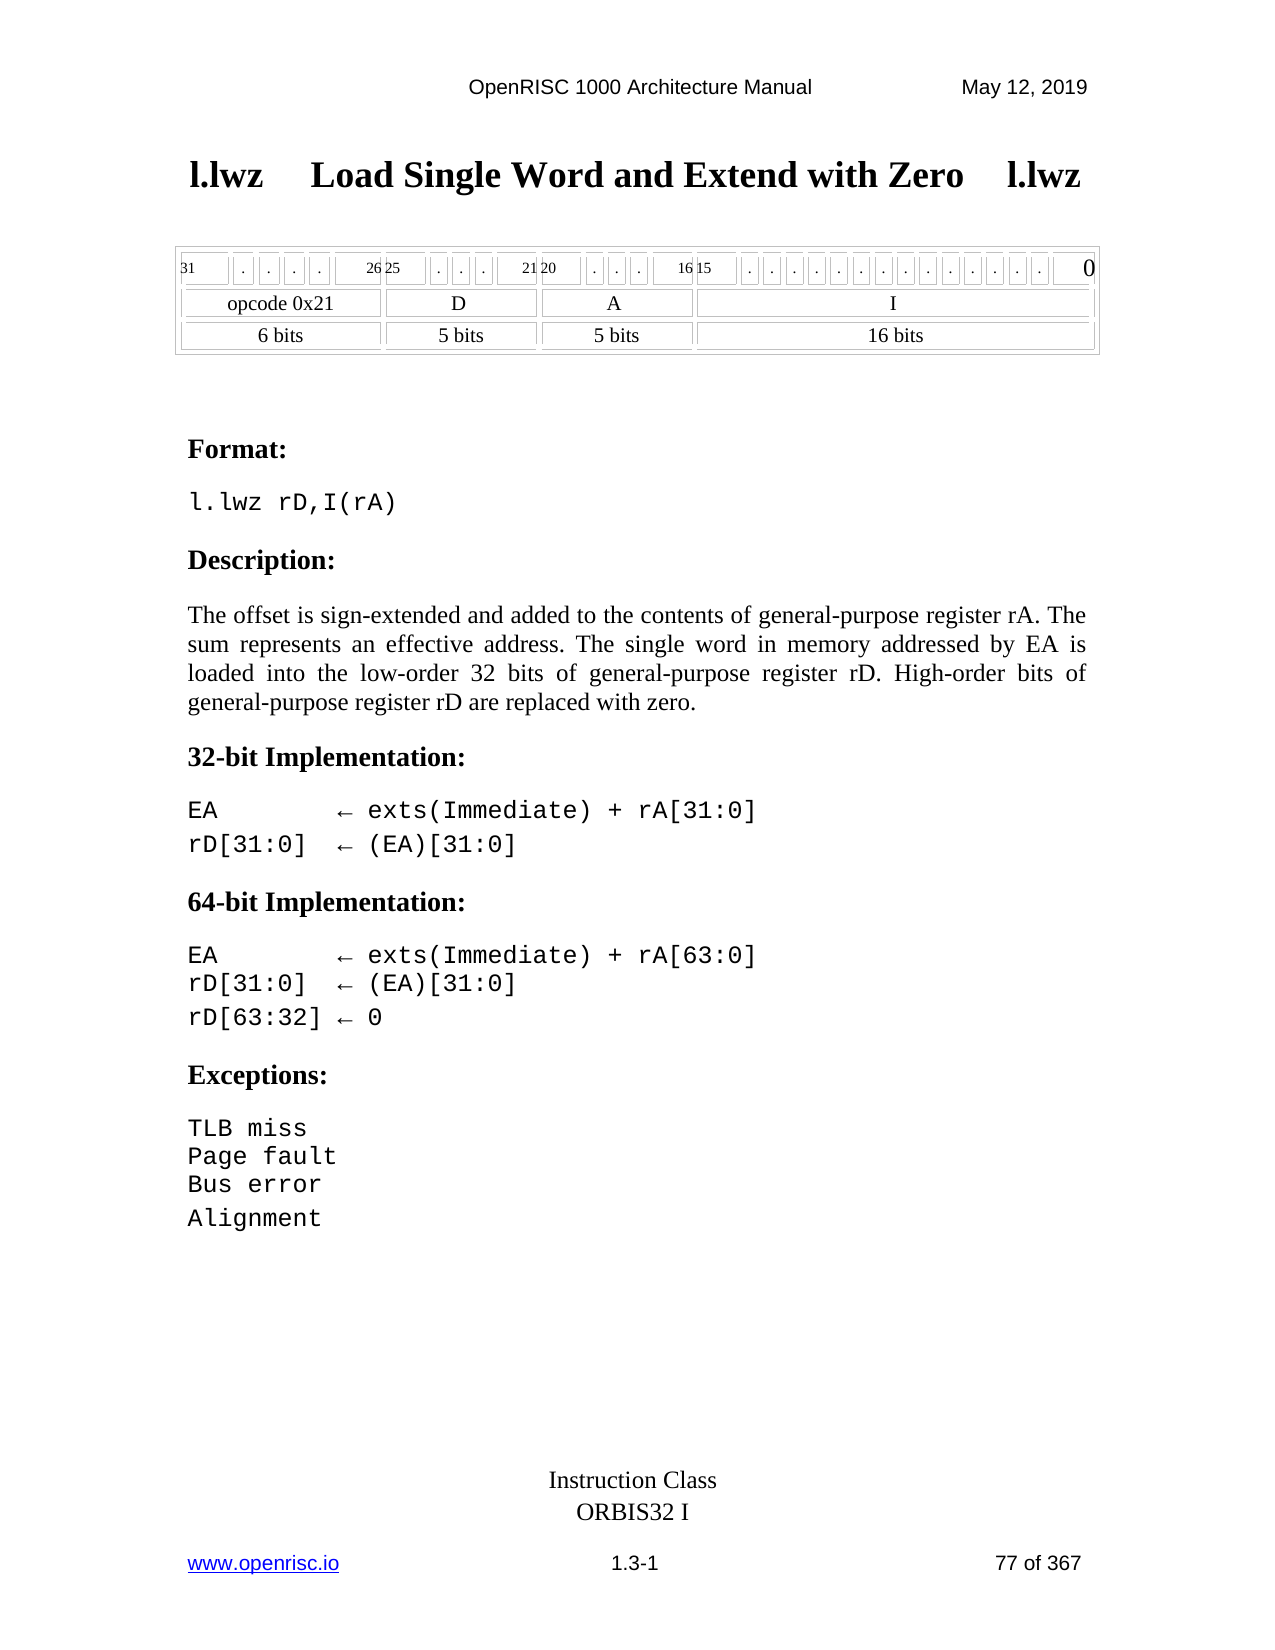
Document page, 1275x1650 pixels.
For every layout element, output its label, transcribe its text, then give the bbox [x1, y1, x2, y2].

text Format: [187, 432, 1087, 464]
text 32-bit Implementation: [187, 740, 1087, 773]
text EA ← exts(Immediate) + rA[31:0] rD[31:0] ← (EA)[31:0] [187, 798, 1087, 860]
text l.lwz rD,I(rA) [187, 489, 1087, 518]
text The offset is sign-extended and added to the contents of general-purpose register rA. The sum represents an effective address. The single word in memory addressed by EA is loaded into the low-order 32 bits of general-purpose register rD. High-order bits of general-purpose register rD are replaced with zero. [187, 600, 1087, 715]
text 64-bit Implementation: [187, 885, 1087, 917]
text Exceptions: [187, 1058, 1087, 1090]
text EA ← exts(Immediate) + rA[63:0] rD[31:0] ← (EA)[31:0] rD[63:32] ← 0 [187, 942, 1087, 1033]
text TLB miss Page fault Bus error Alignment [187, 1115, 1087, 1234]
text Description: [187, 543, 1087, 575]
